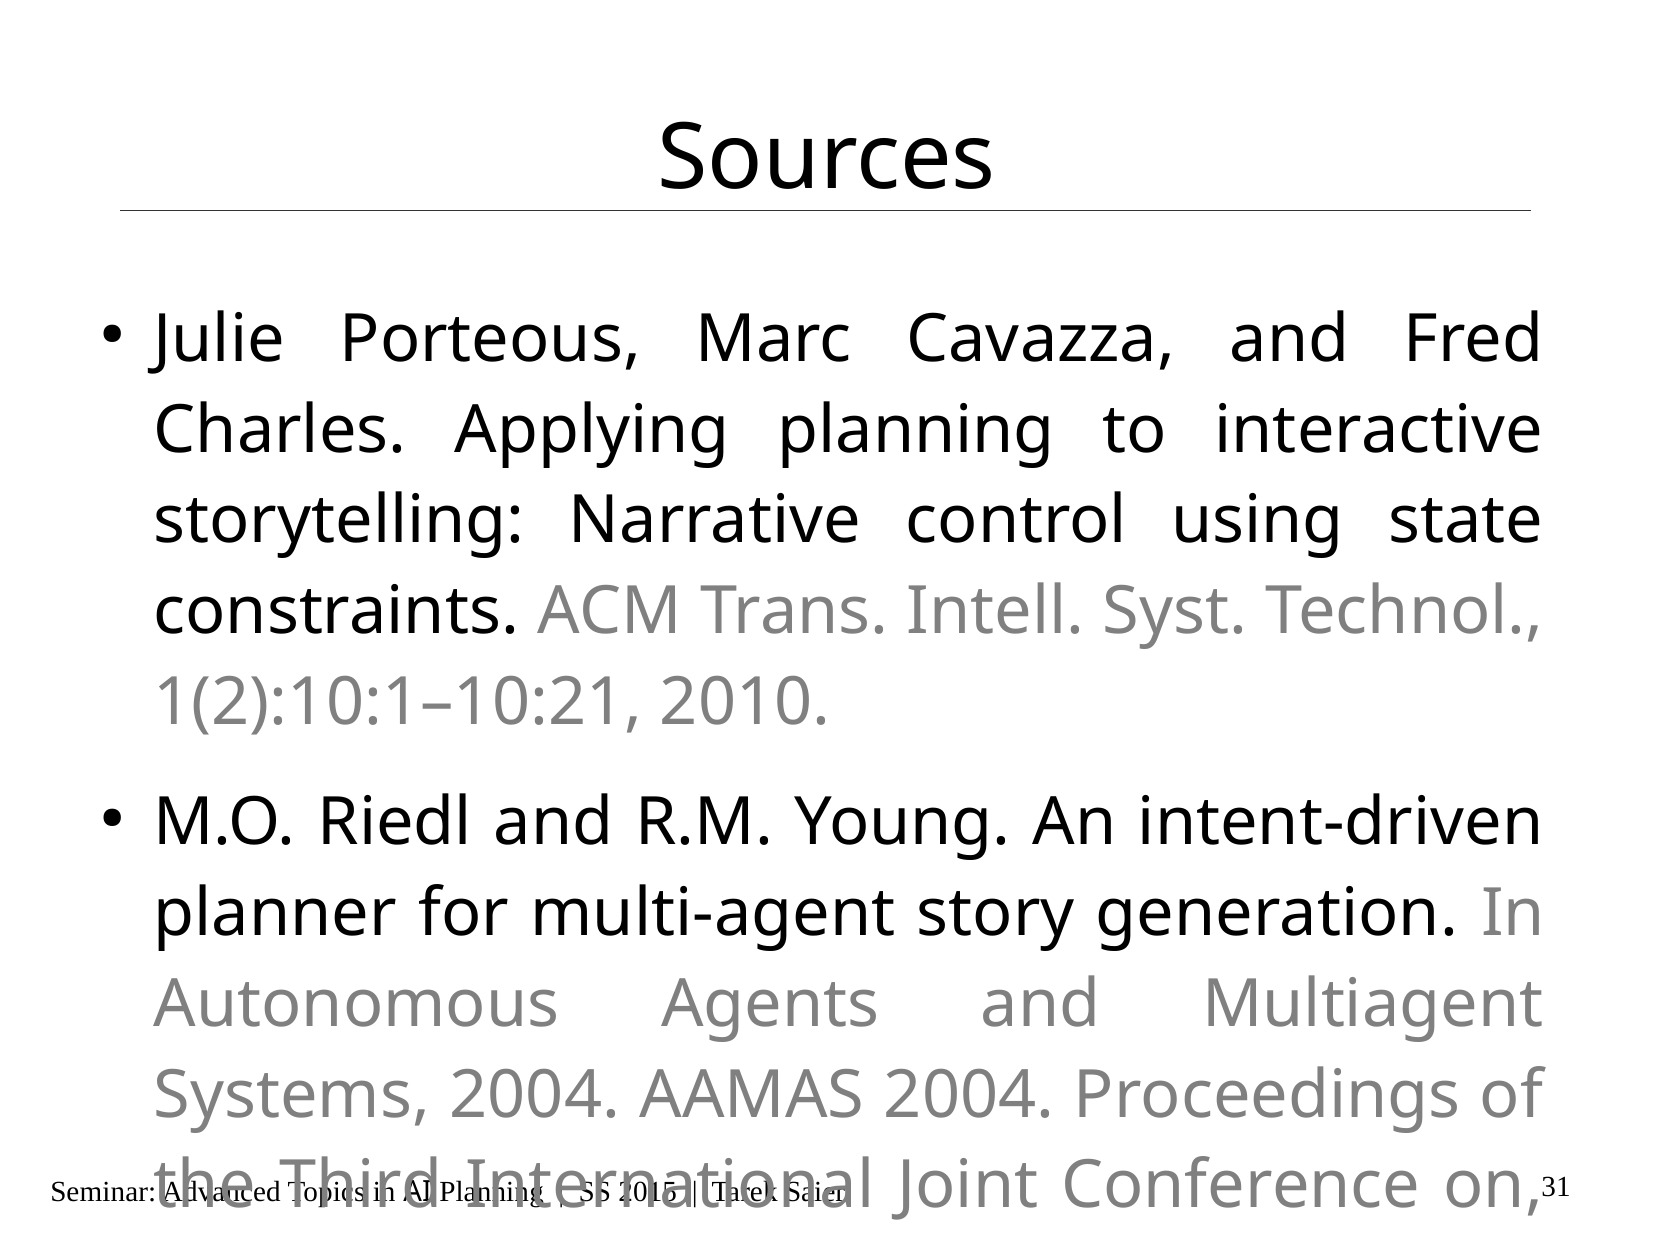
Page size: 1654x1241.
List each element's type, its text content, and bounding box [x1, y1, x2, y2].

title Sources [82, 49, 1571, 257]
list Julie Porteous, Marc Cavazza, and Fred Charles. Applying planning to interactive storytelling: Narrative control using state constraints. ACM Trans. Intell. Syst. Technol., 1(2):10:1–10:21, 2010. M.O. Riedl and R.M. Young. An intent-driven planner for multi-agent story generation. In Autonomous Agents and Multiagent Systems, 2004. AAMAS 2004. Proceedings of the Third International Joint Conference on, pages 186–193, July 2004. S.B. Chatman. Story and Discourse: Narrative Structure in Fiction and Film. Cornell Paperbacks. Cornell University Press, 1980. D. Herman, M. Jahn, and M.L. Ryan. Routledge Encyclopedia of Narrative Theory. Taylor & Francis, 2010. Patrik Haslum. Narrative planning: Compilations to classical planning. Journal of Artificial Intelligence Research, 44:383–395, 2012. Mark O. Riedl and R. Michael Young. Narrative planning: Balancing plot and character. Journal of Artificial Intelligence Research, 39(1):217–268, September 2010. Alfonso E. Gerevini, Patrik Haslum, Derek Long, Alessandro Saetti, and Yannis Dimopoulos. Deterministic planning in the fifth international planning competition: PDDL3 and experimental evaluation of the planners. Artificial Intelligence, 173(5–6):619 – 668, 2009. Stephen Ware, R. Young, Christian Stith, and Phillip Wright. Interactive narrative planning in the best laid plans. AAAI Conference on Artificial Intelligence, 2015. [82, 290, 1546, 1010]
